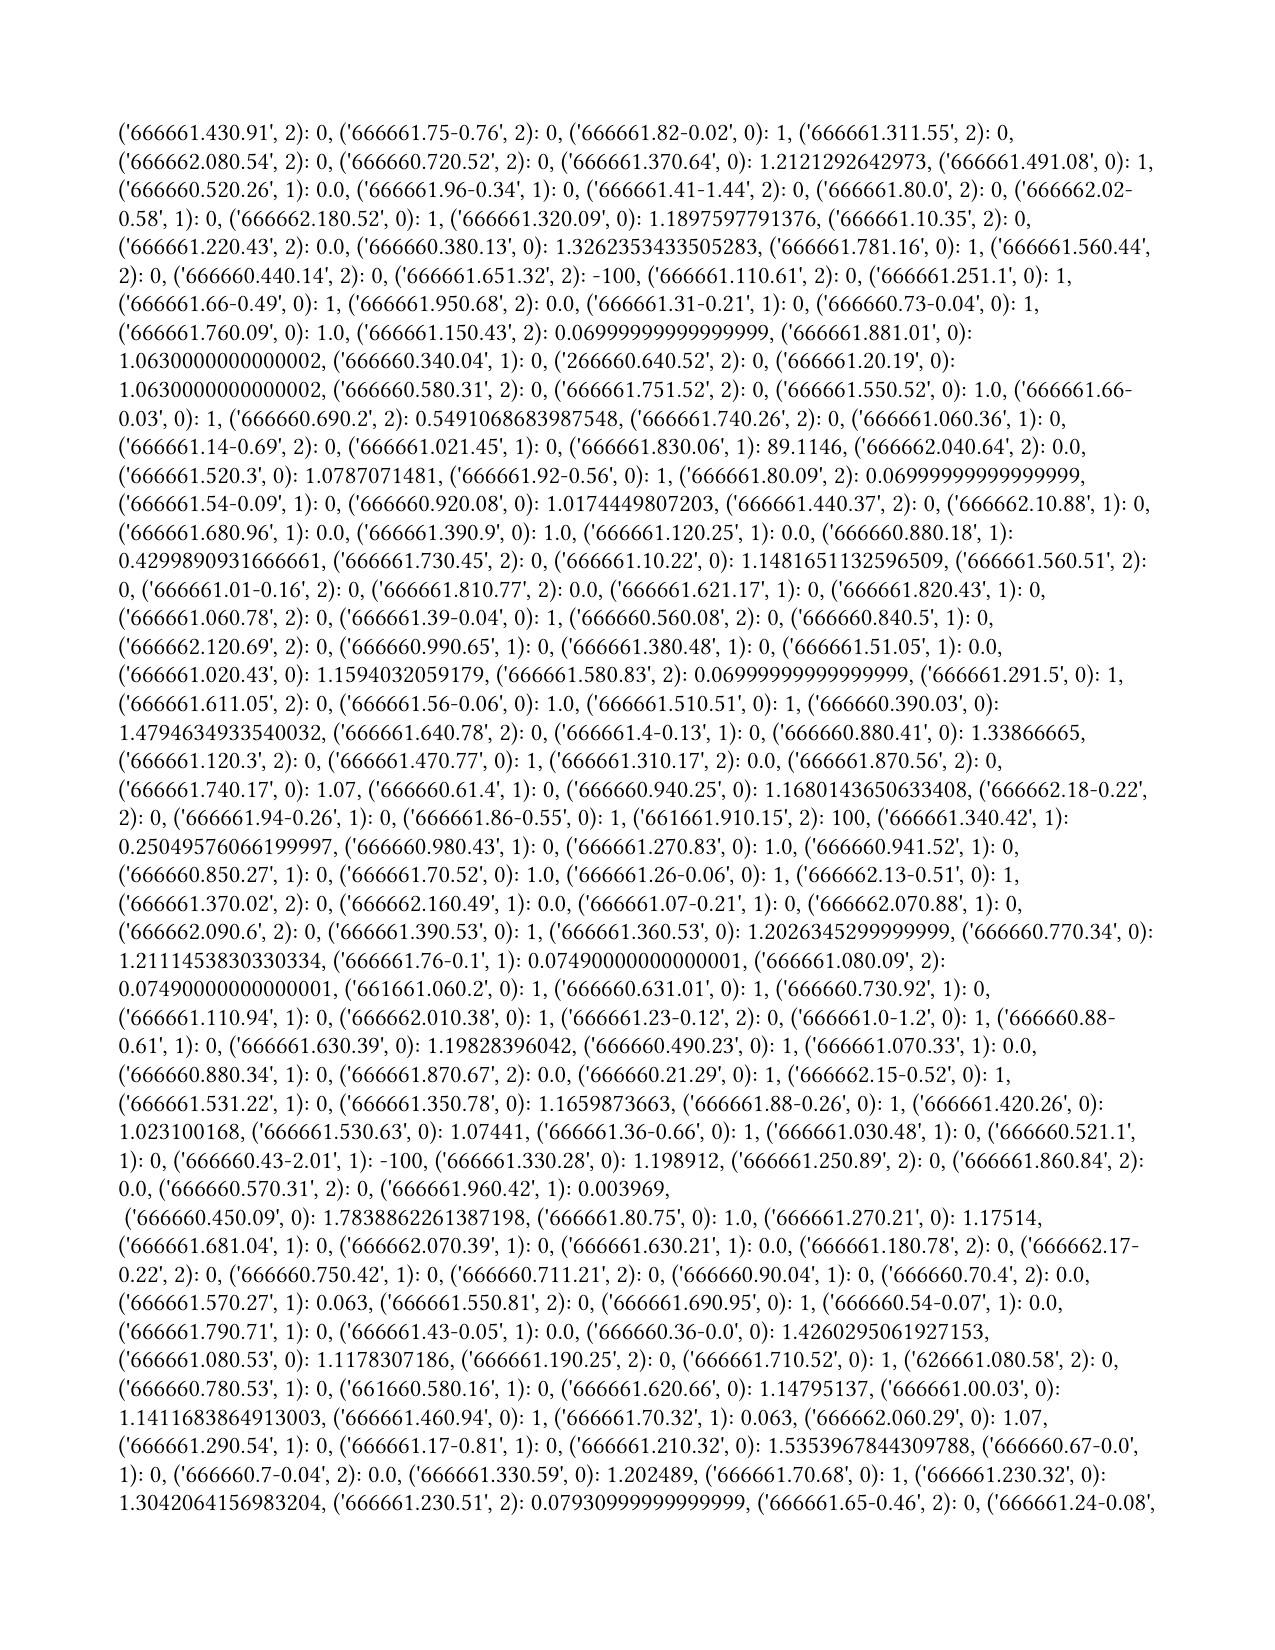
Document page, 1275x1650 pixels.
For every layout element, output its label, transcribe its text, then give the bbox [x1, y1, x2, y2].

text ('666661.430.91', 2): 0, ('666661.75-0.76', 2): 0, ('666661.82-0.02', 0): 1, ('666661.311.55', 2): 0, ('666662.080.54', 2): 0, ('666660.720.52', 2): 0, ('666661.370.64', 0): 1.2121292642973, ('666661.491.08', 0): 1, ('666660.520.26', 1): 0.0, ('666661.96-0.34', 1): 0, ('666661.41-1.44', 2): 0, ('666661.80.0', 2): 0, ('666662.02-0.58', 1): 0, ('666662.180.52', 0): 1, ('666661.320.09', 0): 1.1897597791376, ('666661.10.35', 2): 0, ('666661.220.43', 2): 0.0, ('666660.380.13', 0): 1.3262353433505283, ('666661.781.16', 0): 1, ('666661.560.44', 2): 0, ('666660.440.14', 2): 0, ('666661.651.32', 2): -100, ('666661.110.61', 2): 0, ('666661.251.1', 0): 1, ('666661.66-0.49', 0): 1, ('666661.950.68', 2): 0.0, ('666661.31-0.21', 1): 0, ('666660.73-0.04', 0): 1, ('666661.760.09', 0): 1.0, ('666661.150.43', 2): 0.06999999999999999, ('666661.881.01', 0): 1.0630000000000002, ('666660.340.04', 1): 0, ('266660.640.52', 2): 0, ('666661.20.19', 0): 1.0630000000000002, ('666660.580.31', 2): 0, ('666661.751.52', 2): 0, ('666661.550.52', 0): 1.0, ('666661.66-0.03', 0): 1, ('666660.690.2', 2): 0.5491068683987548, ('666661.740.26', 2): 0, ('666661.060.36', 1): 0, ('666661.14-0.69', 2): 0, ('666661.021.45', 1): 0, ('666661.830.06', 1): 89.1146, ('666662.040.64', 2): 0.0, ('666661.520.3', 0): 1.0787071481, ('666661.92-0.56', 0): 1, ('666661.80.09', 2): 0.06999999999999999, ('666661.54-0.09', 1): 0, ('666660.920.08', 0): 1.0174449807203, ('666661.440.37', 2): 0, ('666662.10.88', 1): 0, ('666661.680.96', 1): 0.0, ('666661.390.9', 0): 1.0, ('666661.120.25', 1): 0.0, ('666660.880.18', 1): 0.4299890931666661, ('666661.730.45', 2): 0, ('666661.10.22', 0): 1.1481651132596509, ('666661.560.51', 2): 0, ('666661.01-0.16', 2): 0, ('666661.810.77', 2): 0.0, ('666661.621.17', 1): 0, ('666661.820.43', 1): 0, ('666661.060.78', 2): 0, ('666661.39-0.04', 0): 1, ('666660.560.08', 2): 0, ('666660.840.5', 1): 0, ('666662.120.69', 2): 0, ('666660.990.65', 1): 0, ('666661.380.48', 1): 0, ('666661.51.05', 1): 0.0, ('666661.020.43', 0): 1.1594032059179, ('666661.580.83', 2): 0.06999999999999999, ('666661.291.5', 0): 1, ('666661.611.05', 2): 0, ('666661.56-0.06', 0): 1.0, ('666661.510.51', 0): 1, ('666660.390.03', 0): 1.4794634933540032, ('666661.640.78', 2): 0, ('666661.4-0.13', 1): 0, ('666660.880.41', 0): 1.33866665, ('666661.120.3', 2): 0, ('666661.470.77', 0): 1, ('666661.310.17', 2): 0.0, ('666661.870.56', 2): 0, ('666661.740.17', 0): 1.07, ('666660.61.4', 1): 0, ('666660.940.25', 0): 1.1680143650633408, ('666662.18-0.22', 2): 0, ('666661.94-0.26', 1): 0, ('666661.86-0.55', 0): 1, ('661661.910.15', 2): 100, ('666661.340.42', 1): 0.25049576066199997, ('666660.980.43', 1): 0, ('666661.270.83', 0): 1.0, ('666660.941.52', 1): 0, ('666660.850.27', 1): 0, ('666661.70.52', 0): 1.0, ('666661.26-0.06', 0): 1, ('666662.13-0.51', 0): 1, ('666661.370.02', 2): 0, ('666662.160.49', 1): 0.0, ('666661.07-0.21', 1): 0, ('666662.070.88', 1): 0, ('666662.090.6', 2): 0, ('666661.390.53', 0): 1, ('666661.360.53', 0): 1.2026345299999999, ('666660.770.34', 0): 1.2111453830330334, ('666661.76-0.1', 1): 0.07490000000000001, ('666661.080.09', 2): 0.07490000000000001, ('661661.060.2', 0): 1, ('666660.631.01', 0): 1, ('666660.730.92', 1): 0, ('666661.110.94', 1): 0, ('666662.010.38', 0): 1, ('666661.23-0.12', 2): 0, ('666661.0-1.2', 0): 1, ('666660.88-0.61', 1): 0, ('666661.630.39', 0): 1.19828396042, ('666660.490.23', 0): 1, ('666661.070.33', 1): 0.0, ('666660.880.34', 1): 0, ('666661.870.67', 2): 0.0, ('666660.21.29', 0): 1, ('666662.15-0.52', 0): 1, ('666661.531.22', 1): 0, ('666661.350.78', 0): 1.1659873663, ('666661.88-0.26', 0): 1, ('666661.420.26', 0): 1.023100168, ('666661.530.63', 0): 1.07441, ('666661.36-0.66', 0): 1, ('666661.030.48', 1): 0, ('666660.521.1', 1): 0, ('666660.43-2.01', 1): -100, ('666661.330.28', 0): 1.198912, ('666661.250.89', 2): 0, ('666661.860.84', 2): 0.0, ('666660.570.31', 2): 0, ('666661.960.42', 1): 0.003969, [118, 118, 1157, 1203]
text ('666660.450.09', 0): 1.7838862261387198, ('666661.80.75', 0): 1.0, ('666661.270.21', 0): 1.17514, ('666661.681.04', 1): 0, ('666662.070.39', 1): 0, ('666661.630.21', 1): 0.0, ('666661.180.78', 2): 0, ('666662.17-0.22', 2): 0, ('666660.750.42', 1): 0, ('666660.711.21', 2): 0, ('666660.90.04', 1): 0, ('666660.70.4', 2): 0.0, ('666661.570.27', 1): 0.063, ('666661.550.81', 2): 0, ('666661.690.95', 0): 1, ('666660.54-0.07', 1): 0.0, ('666661.790.71', 1): 0, ('666661.43-0.05', 1): 0.0, ('666660.36-0.0', 0): 1.4260295061927153, ('666661.080.53', 0): 1.1178307186, ('666661.190.25', 2): 0, ('666661.710.52', 0): 1, ('626661.080.58', 2): 0, ('666660.780.53', 1): 0, ('661660.580.16', 1): 0, ('666661.620.66', 0): 1.14795137, ('666661.00.03', 0): 1.1411683864913003, ('666661.460.94', 0): 1, ('666661.70.32', 1): 0.063, ('666662.060.29', 0): 1.07, ('666661.290.54', 1): 0, ('666661.17-0.81', 1): 0, ('666661.210.32', 0): 1.5353967844309788, ('666660.67-0.0', 1): 0, ('666660.7-0.04', 2): 0.0, ('666661.330.59', 0): 1.202489, ('666661.70.68', 0): 1, ('666661.230.32', 0): 1.3042064156983204, ('666661.230.51', 2): 0.07930999999999999, ('666661.65-0.46', 2): 0, ('666661.24-0.08', [118, 1203, 1157, 1517]
